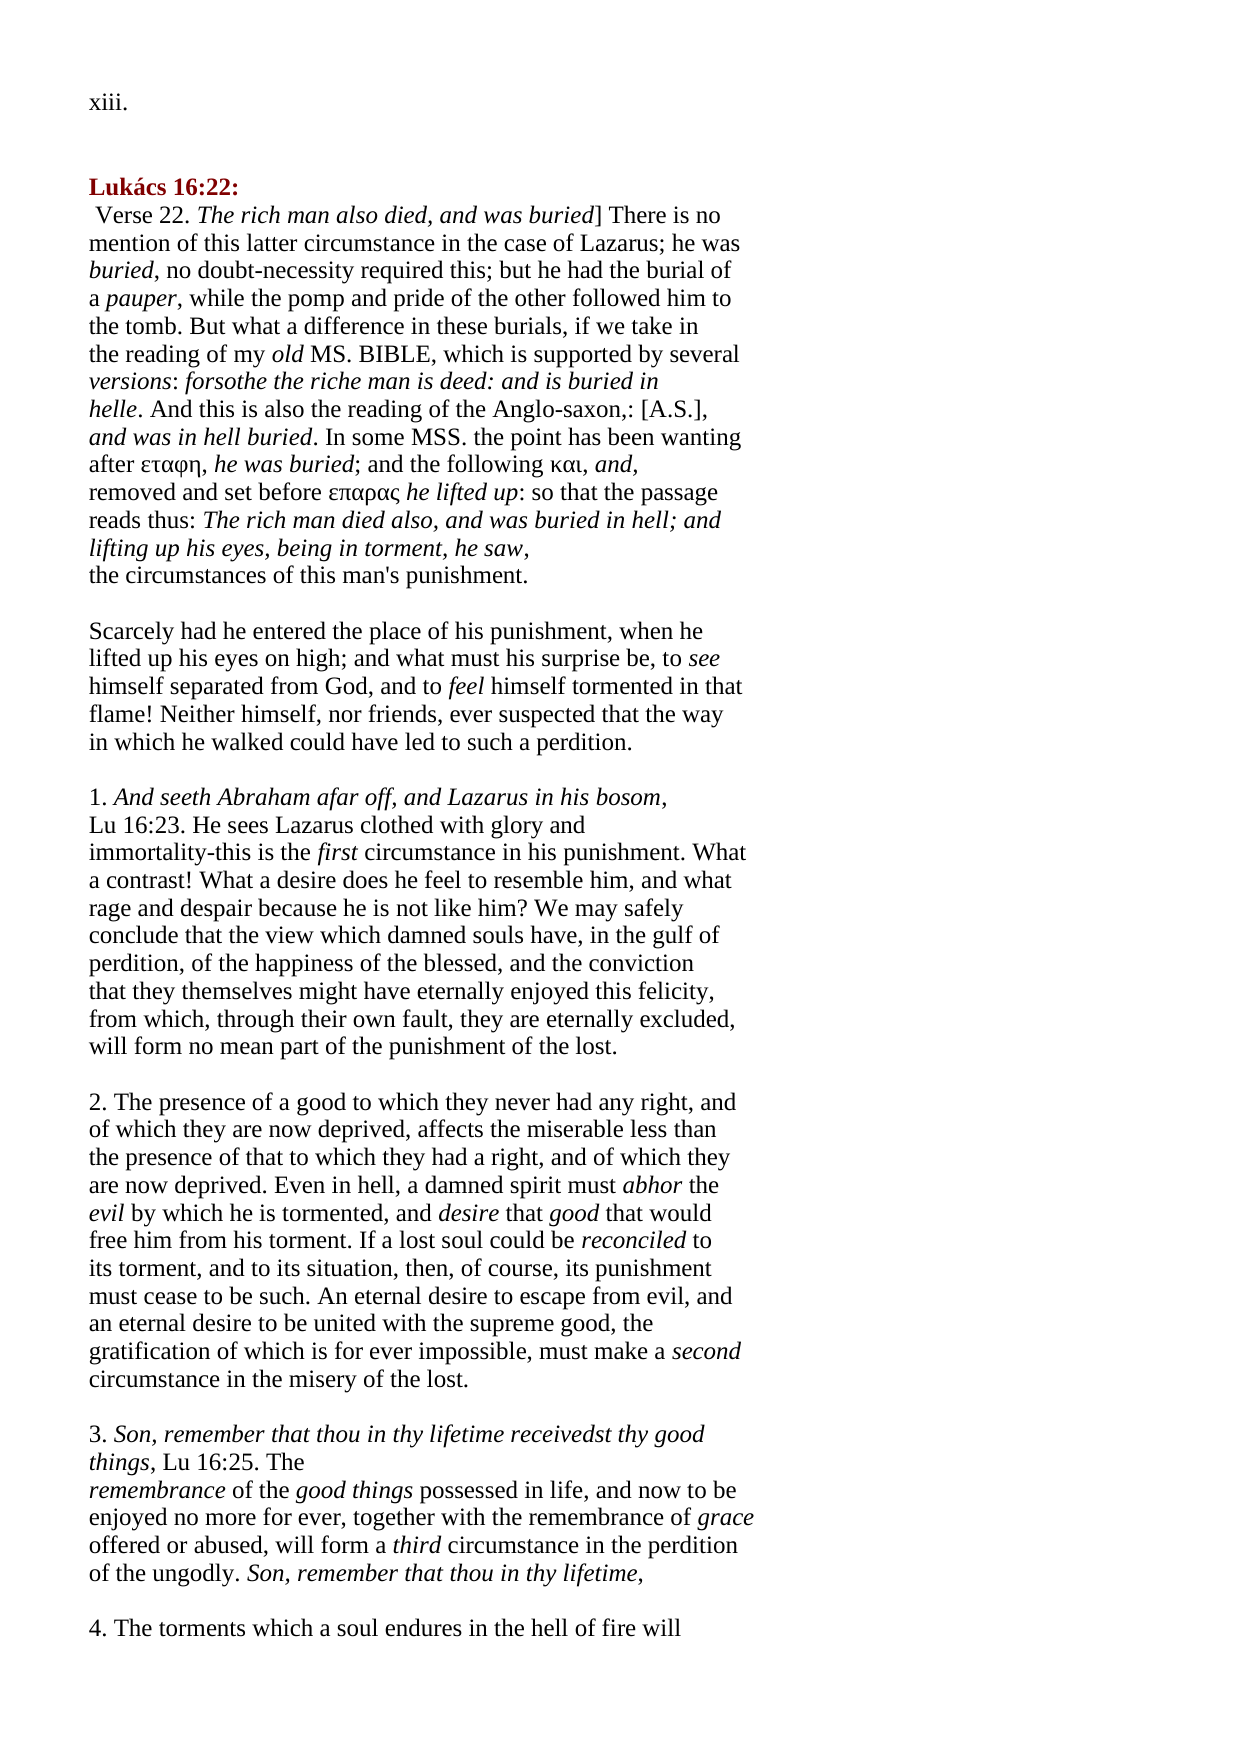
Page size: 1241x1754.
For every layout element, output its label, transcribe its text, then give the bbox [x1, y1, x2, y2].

text Lukács 16:22: [88, 173, 1152, 201]
text Verse 22. The rich man also died, and was buried] There is no mention of this latter circumstance in the case of Lazarus; he was buried, no doubt-necessity required this; but he had the burial of a pauper, while the pomp and pride of the other followed him to the tomb. But what a difference in these burials, if we take in the reading of my old MS. BIBLE, which is supported by several versions: forsothe the riche man is deed: and is buried in helle. And this is also the reading of the Anglo-saxon,: [A.S.], and was in hell buried. In some MSS. the point has been wanting after εταφη, he was buried; and the following και, and, removed and set before επαρας he lifted up: so that the passage reads thus: The rich man died also, and was buried in hell; and lifting up his eyes, being in torment, he saw, the circumstances of this man's punishment. Scarcely had he entered the place of his punishment, when he lifted up his eyes on high; and what must his surprise be, to see himself separated from God, and to feel himself tormented in that flame! Neither himself, nor friends, ever suspected that the way in which he walked could have led to such a perdition. 1. And seeth Abraham afar off, and Lazarus in his bosom, Lu 16:23. He sees Lazarus clothed with glory and immortality-this is the first circumstance in his punishment. What a contrast! What a desire does he feel to resemble him, and what rage and despair because he is not like him? We may safely conclude that the view which damned souls have, in the gulf of perdition, of the happiness of the blessed, and the conviction that they themselves might have eternally enjoyed this felicity, from which, through their own fault, they are eternally excluded, will form no mean part of the punishment of the lost. 2. The presence of a good to which they never had any right, and of which they are now deprived, affects the miserable less than the presence of that to which they had a right, and of which they are now deprived. Even in hell, a damned spirit must abhor the evil by which he is tormented, and desire that good that would free him from his torment. If a lost soul could be reconciled to its torment, and to its situation, then, of course, its punishment must cease to be such. An eternal desire to escape from evil, and an eternal desire to be united with the supreme good, the gratification of which is for ever impossible, must make a second circumstance in the misery of the lost. 3. Son, remember that thou in thy lifetime receivedst thy good things, Lu 16:25. The remembrance of the good things possessed in life, and now to be enjoyed no more for ever, together with the remembrance of grace offered or abused, will form a third circumstance in the perdition of the ungodly. Son, remember that thou in thy lifetime, 4. The torments which a soul endures in the hell of fire will [88, 201, 1152, 1642]
text xiii. [88, 88, 1152, 144]
